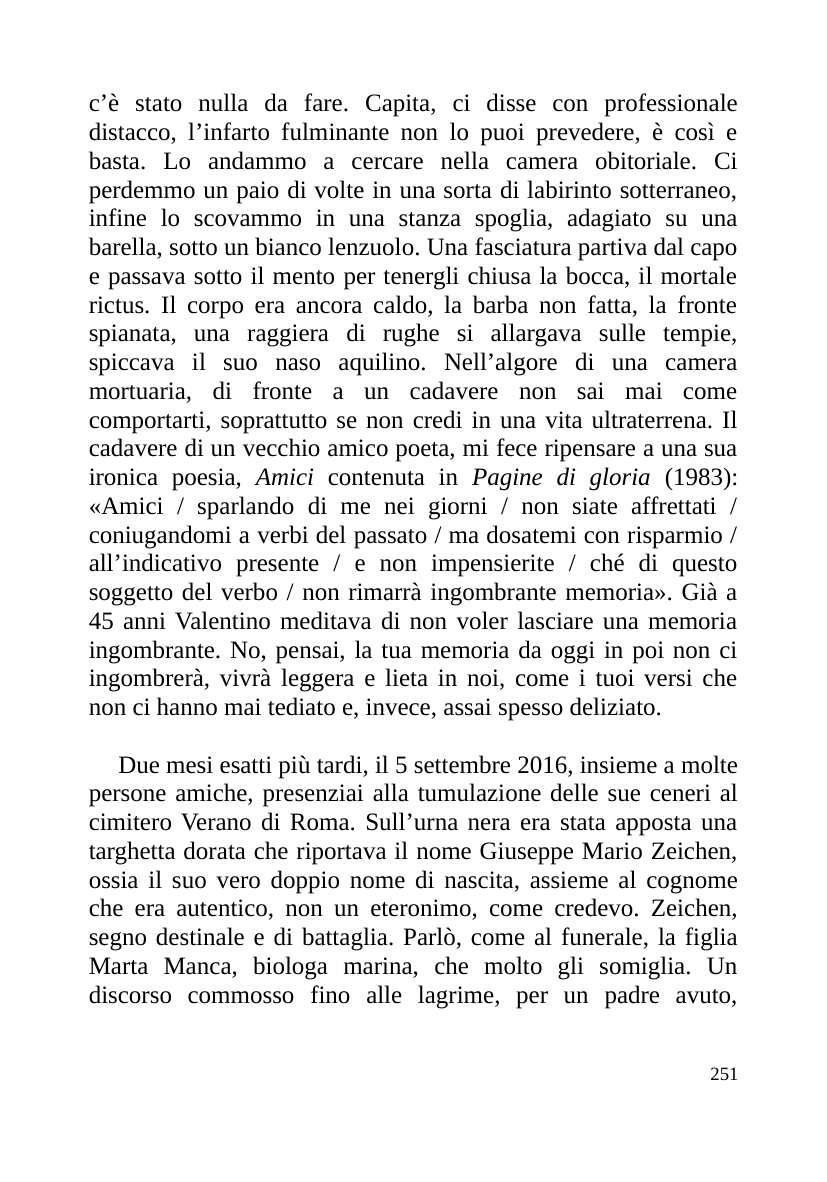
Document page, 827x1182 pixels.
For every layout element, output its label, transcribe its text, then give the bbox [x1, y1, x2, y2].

text Due mesi esatti più tardi, il 5 settembre 2016, insieme a molte persone amiche, presenziai alla tumulazione delle sue ceneri al cimitero Verano di Roma. Sull’urna nera era stata apposta una targhetta dorata che riportava il nome Giuseppe Mario Zeichen, ossia il suo vero doppio nome di nascita, assieme al cognome che era autentico, non un eteronimo, come credevo. Zeichen, segno destinale e di battaglia. Parlò, come al funerale, la figlia Marta Manca, biologa marina, che molto gli somiglia. Un discorso commosso fino alle lagrime, per un padre avuto, [88, 750, 738, 1008]
text c’è stato nulla da fare. Capita, ci disse con professionale distacco, l’infarto fulminante non lo puoi prevedere, è così e basta. Lo andammo a cercare nella camera obitoriale. Ci perdemmo un paio di volte in una sorta di labirinto sotterraneo, infine lo scovammo in una stanza spoglia, adagiato su una barella, sotto un bianco lenzuolo. Una fasciatura partiva dal capo e passava sotto il mento per tenergli chiusa la bocca, il mortale rictus. Il corpo era ancora caldo, la barba non fatta, la fronte spianata, una raggiera di rughe si allargava sulle tempie, spiccava il suo naso aquilino. Nell’algore di una camera mortuaria, di fronte a un cadavere non sai mai come comportarti, soprattutto se non credi in una vita ultraterrena. Il cadavere di un vecchio amico poeta, mi fece ripensare a una sua ironica poesia, Amici contenuta in Pagine di gloria (1983): «Amici / sparlando di me nei giorni / non siate affrettati / coniugandomi a verbi del passato / ma dosatemi con risparmio / all’indicativo presente / e non impensierite / ché di questo soggetto del verbo / non rimarrà ingombrante memoria». Già a 45 anni Valentino meditava di non voler lasciare una memoria ingombrante. No, pensai, la tua memoria da oggi in poi non ci ingombrerà, vivrà leggera e lieta in noi, come i tuoi versi che non ci hanno mai tediato e, invece, assai spesso deliziato. [88, 88, 738, 721]
